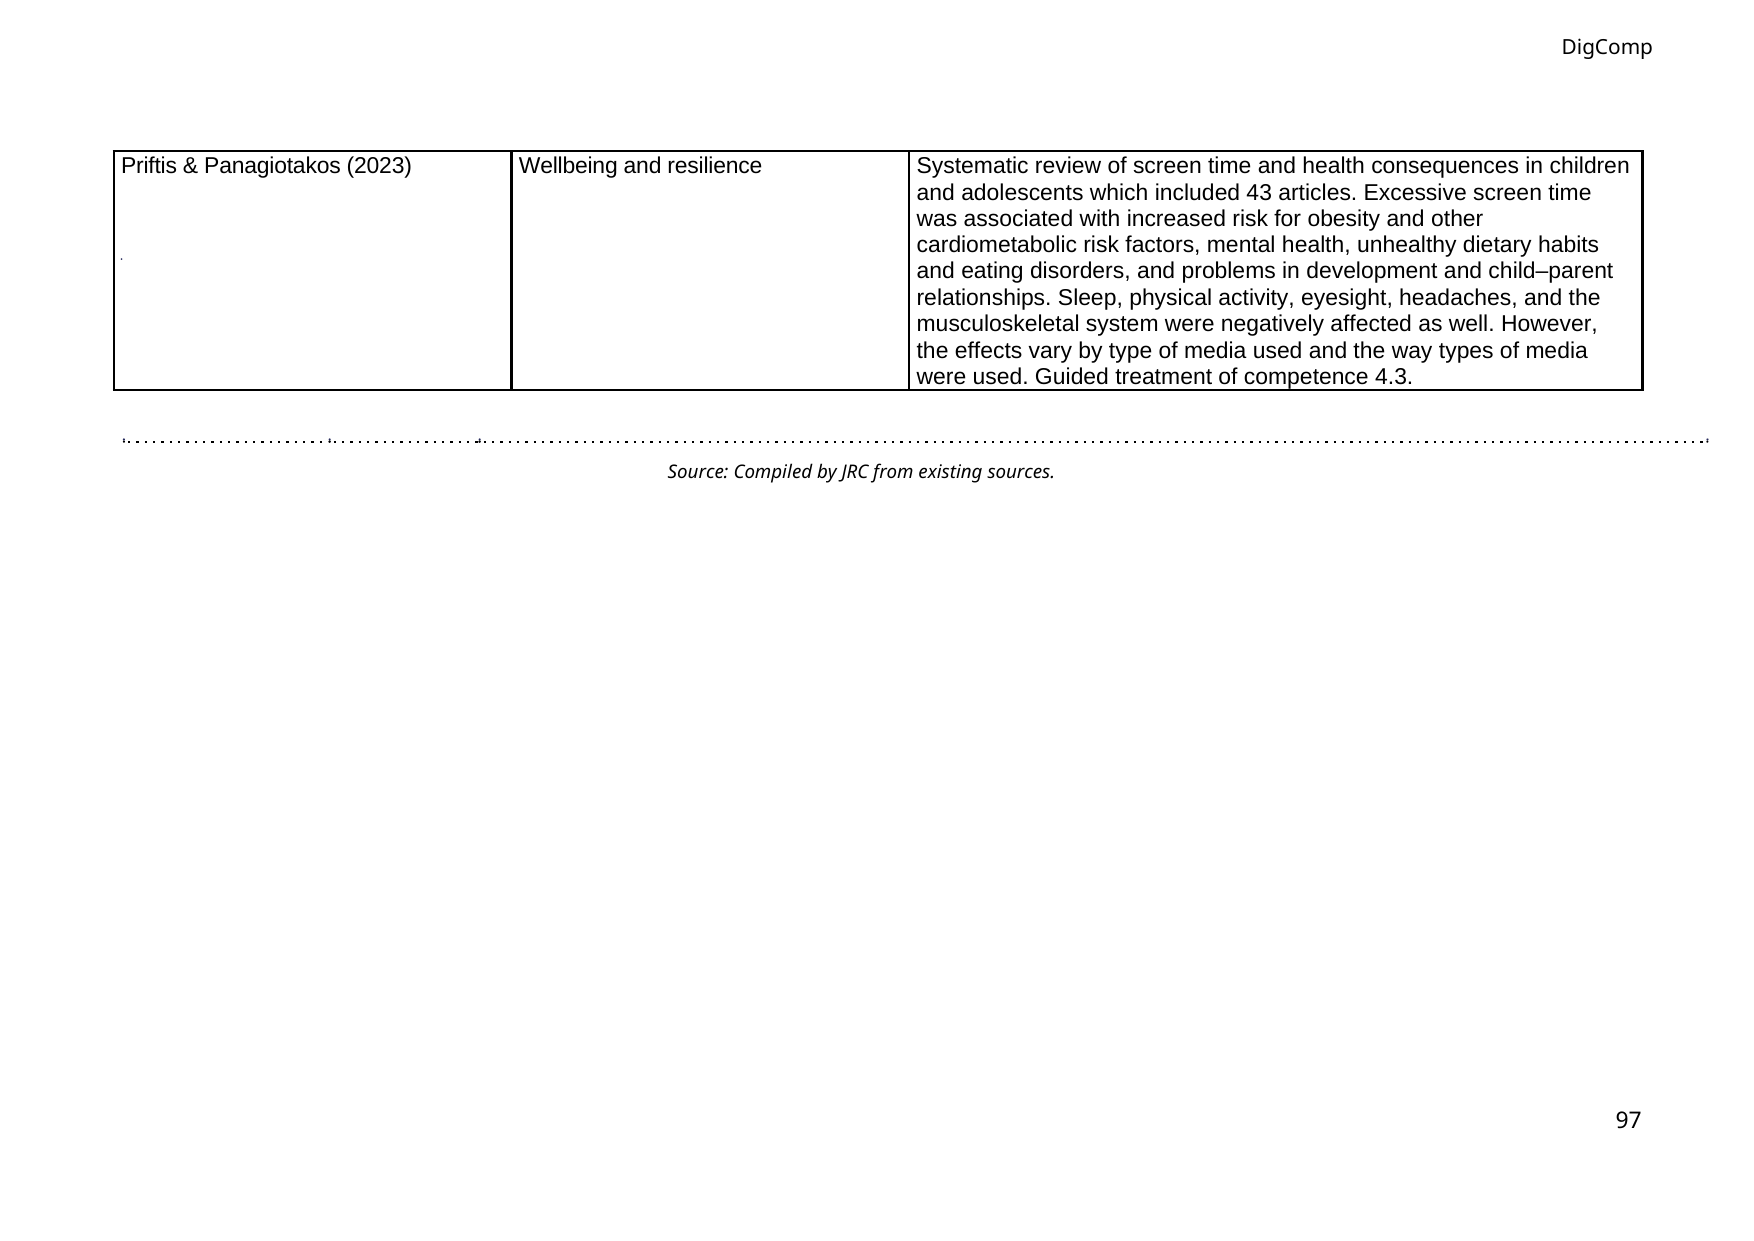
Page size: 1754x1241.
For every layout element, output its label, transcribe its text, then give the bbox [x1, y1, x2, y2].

table_cell Systematic review of screen time and health consequences in children and adolescents which included 43 articles. Excessive screen time was associated with increased risk for obesity and other cardiometabolic risk factors, mental health, unhealthy dietary habits and eating disorders, and problems in development and child–parent relationships. Sleep, physical activity, eyesight, headaches, and the musculoskeletal system were negatively affected as well. However, the effects vary by type of media used and the way types of media were used. Guided treatment of competence 4.3. [910, 152, 1641, 389]
text Source: Compiled by JRC from existing sources. [313, 459, 1411, 484]
table_cell Priftis & Panagiotakos (2023) [115, 152, 510, 389]
table_cell Wellbeing and resilience [513, 152, 908, 389]
